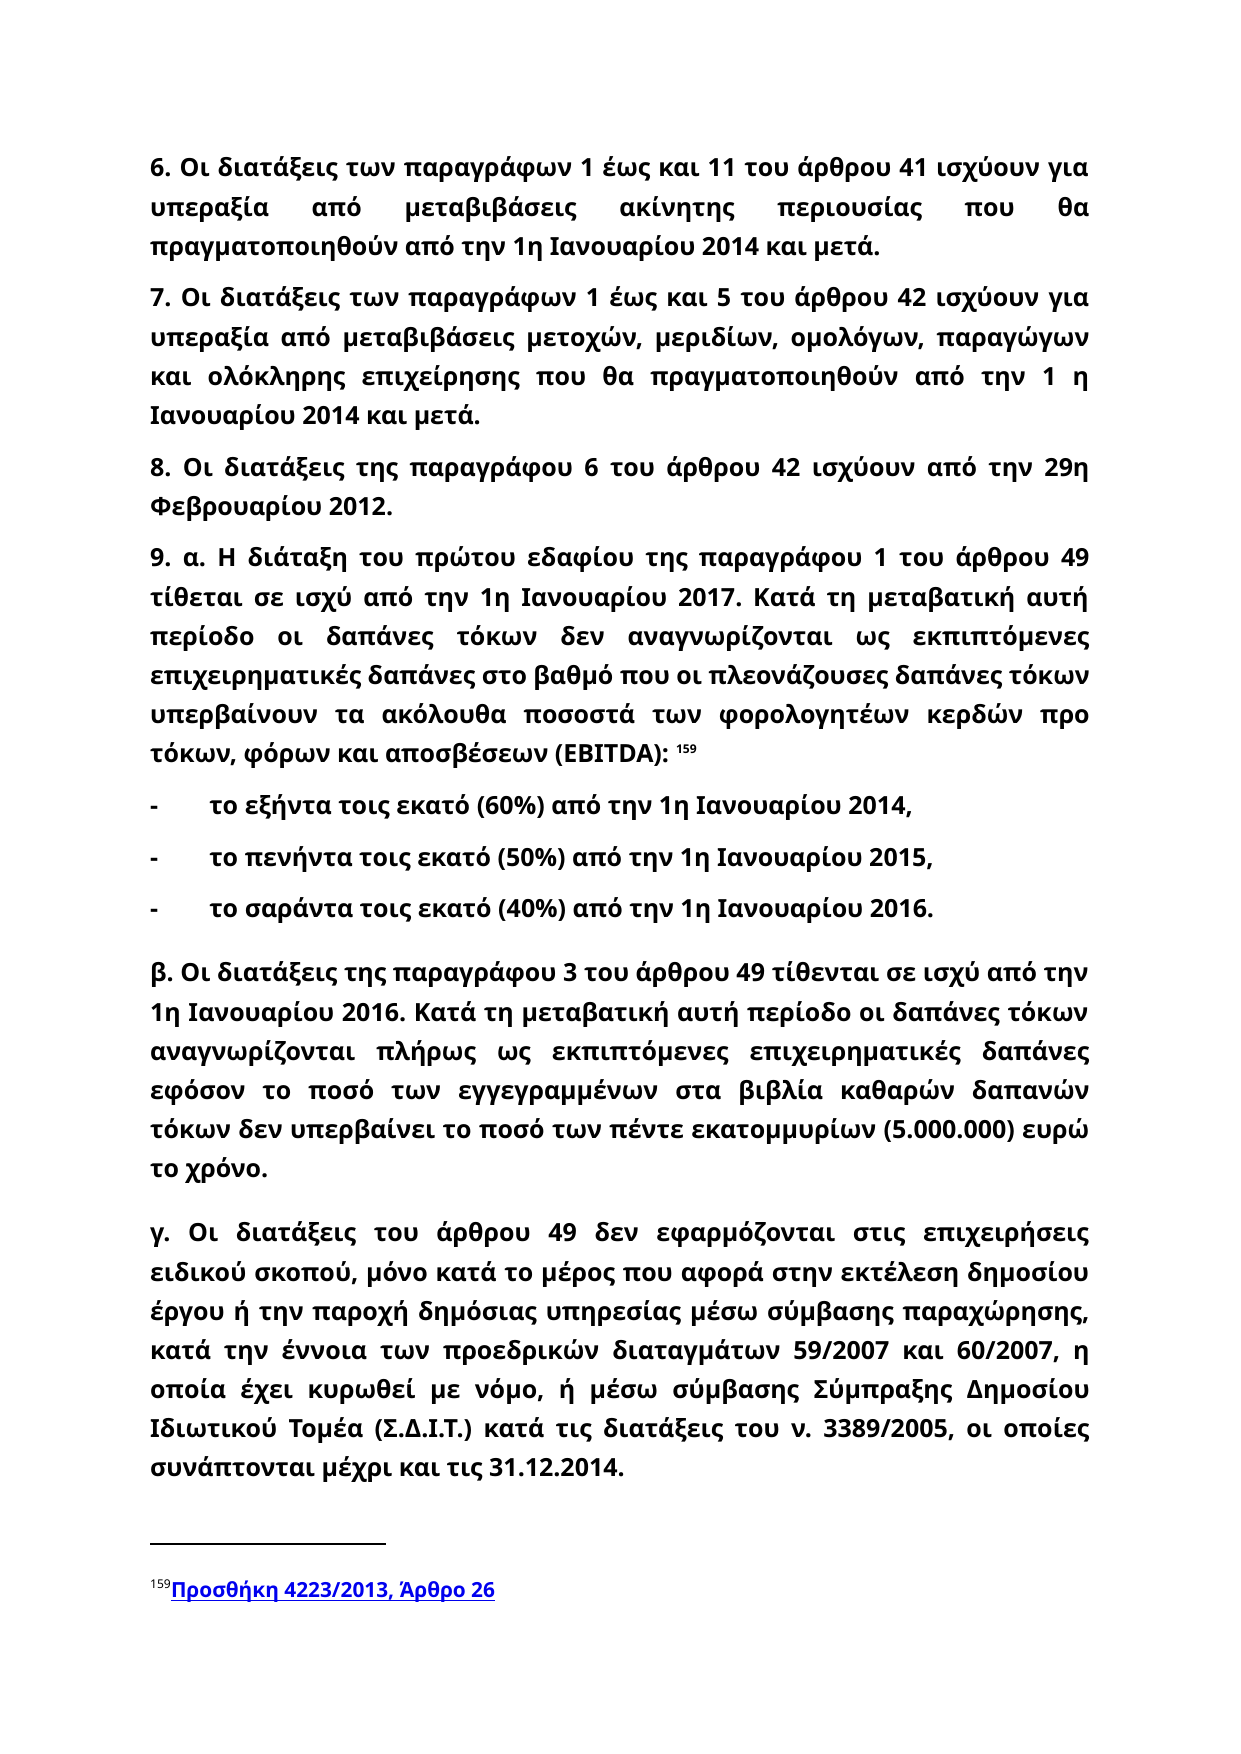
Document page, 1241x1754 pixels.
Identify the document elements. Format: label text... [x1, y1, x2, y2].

text γ. Οι διατάξεις του άρθρου 49 δεν εφαρμόζονται στις επιχειρήσεις ειδικού σκοπού, μόνο κατά το μέρος που αφορά στην εκτέλεση δημοσίου έργου ή την παροχή δημόσιας υπηρεσίας μέσω σύμβασης παραχώρησης, κατά την έννοια των προεδρικών διαταγμάτων 59/2007 και 60/2007, η οποία έχει κυρωθεί με νόμο, ή μέσω σύμβασης Σύμπραξης Δημοσίου Ιδιωτικού Τομέα (Σ.Δ.Ι.Τ.) κατά τις διατάξεις του ν. 3389/2005, οι οποίες συνάπτονται μέχρι και τις 31.12.2014. [150, 1215, 1090, 1484]
list - το εξήντα τοις εκατό (60%) από την 1η Ιανουαρίου 2014, [150, 787, 1090, 822]
text 8. Οι διατάξεις της παραγράφου 6 του άρθρου 42 ισχύουν από την 29η Φεβρουαρίου 2012. [150, 449, 1090, 522]
list - το σαράντα τοις εκατό (40%) από την 1η Ιανουαρίου 2016. [150, 891, 1090, 925]
text β. Οι διατάξεις της παραγράφου 3 του άρθρου 49 τίθενται σε ισχύ από την 1η Ιανουαρίου 2016. Κατά τη μεταβατική αυτή περίοδο οι δαπάνες τόκων αναγνωρίζονται πλήρως ως εκπιπτόμενες επιχειρηματικές δαπάνες εφόσον το ποσό των εγγεγραμμένων στα βιβλία καθαρών δαπανών τόκων δεν υπερβαίνει το ποσό των πέντε εκατομμυρίων (5.000.000) ευρώ το χρόνο. [150, 955, 1090, 1185]
text 9. α. Η διάταξη του πρώτου εδαφίου της παραγράφου 1 του άρθρου 49 τίθεται σε ισχύ από την 1η Ιανουαρίου 2017. Κατά τη μεταβατική αυτή περίοδο οι δαπάνες τόκων δεν αναγνωρίζονται ως εκπιπτόμενες επιχειρηματικές δαπάνες στο βαθμό που οι πλεονάζουσες δαπάνες τόκων υπερβαίνουν τα ακόλουθα ποσοστά των φορολογητέων κερδών προ τόκων, φόρων και αποσβέσεων (EBITDA): [150, 540, 1090, 770]
text 6. Οι διατάξεις των παραγράφων 1 έως και 11 του άρθρου 41 ισχύουν για υπεραξία από μεταβιβάσεις ακίνητης περιουσίας που θα πραγματοποιηθούν από την 1η Ιανουαρίου 2014 και μετά. [150, 150, 1090, 262]
text 7. Οι διατάξεις των παραγράφων 1 έως και 5 του άρθρου 42 ισχύουν για υπεραξία από μεταβιβάσεις μετοχών, μεριδίων, ομολόγων, παραγώγων και ολόκληρης επιχείρησης που θα πραγματοποιηθούν από την 1 η Ιανουαρίου 2014 και μετά. [150, 280, 1090, 432]
list - το πενήντα τοις εκατό (50%) από την 1η Ιανουαρίου 2015, [150, 839, 1090, 873]
text Προσθήκη 4223/2013, Άρθρο 26 [150, 1576, 1090, 1604]
